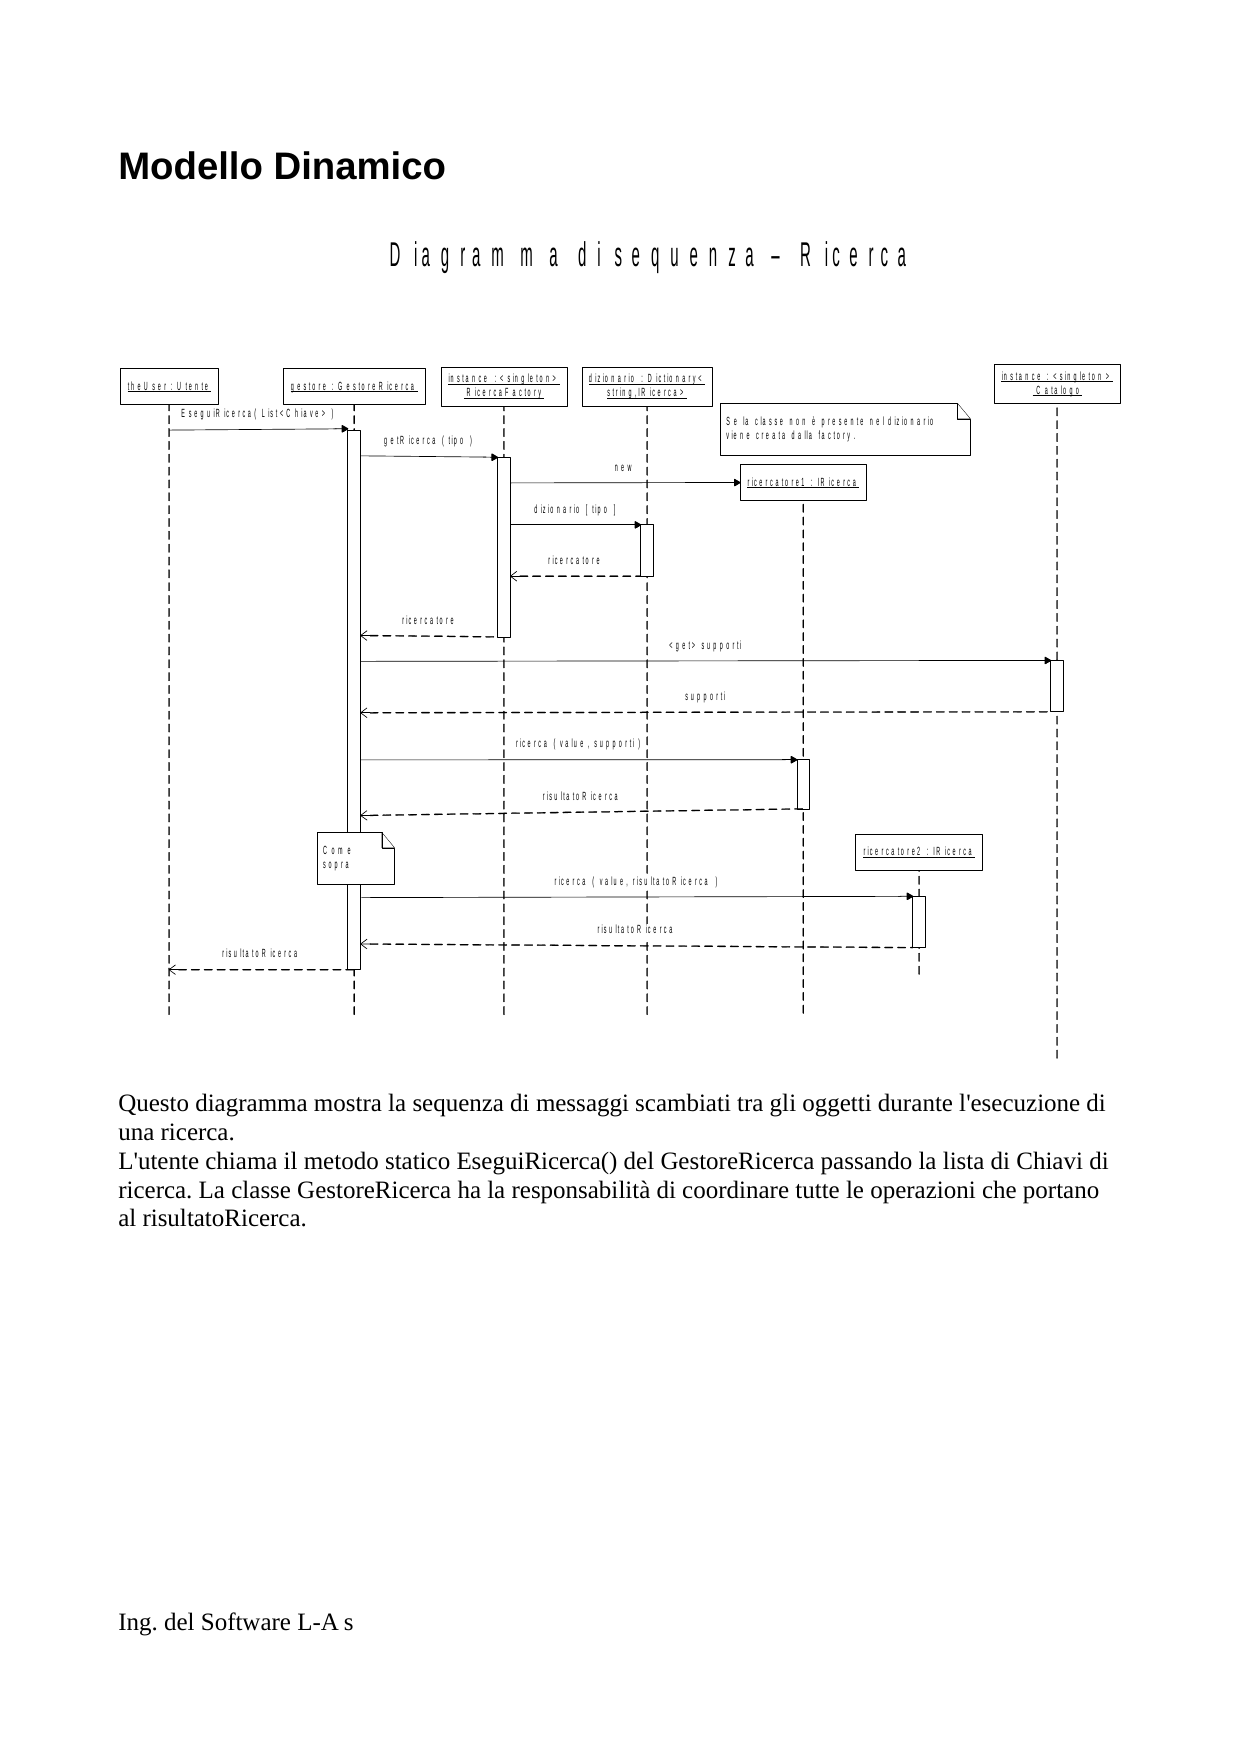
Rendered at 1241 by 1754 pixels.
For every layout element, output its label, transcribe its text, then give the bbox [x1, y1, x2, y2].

subtitle Modello Dinamico [118, 143, 1122, 187]
text Questo diagramma mostra la sequenza di messaggi scambiati tra gli oggetti durante l'esecuzione di una ricerca. [118, 1088, 1122, 1146]
text L'utente chiama il metodo statico EseguiRicerca() del GestoreRicerca passando la lista di Chiavi di ricerca. La classe GestoreRicerca ha la responsabilità di coordinare tutte le operazioni che portano al risultatoRicerca. [118, 1146, 1122, 1232]
